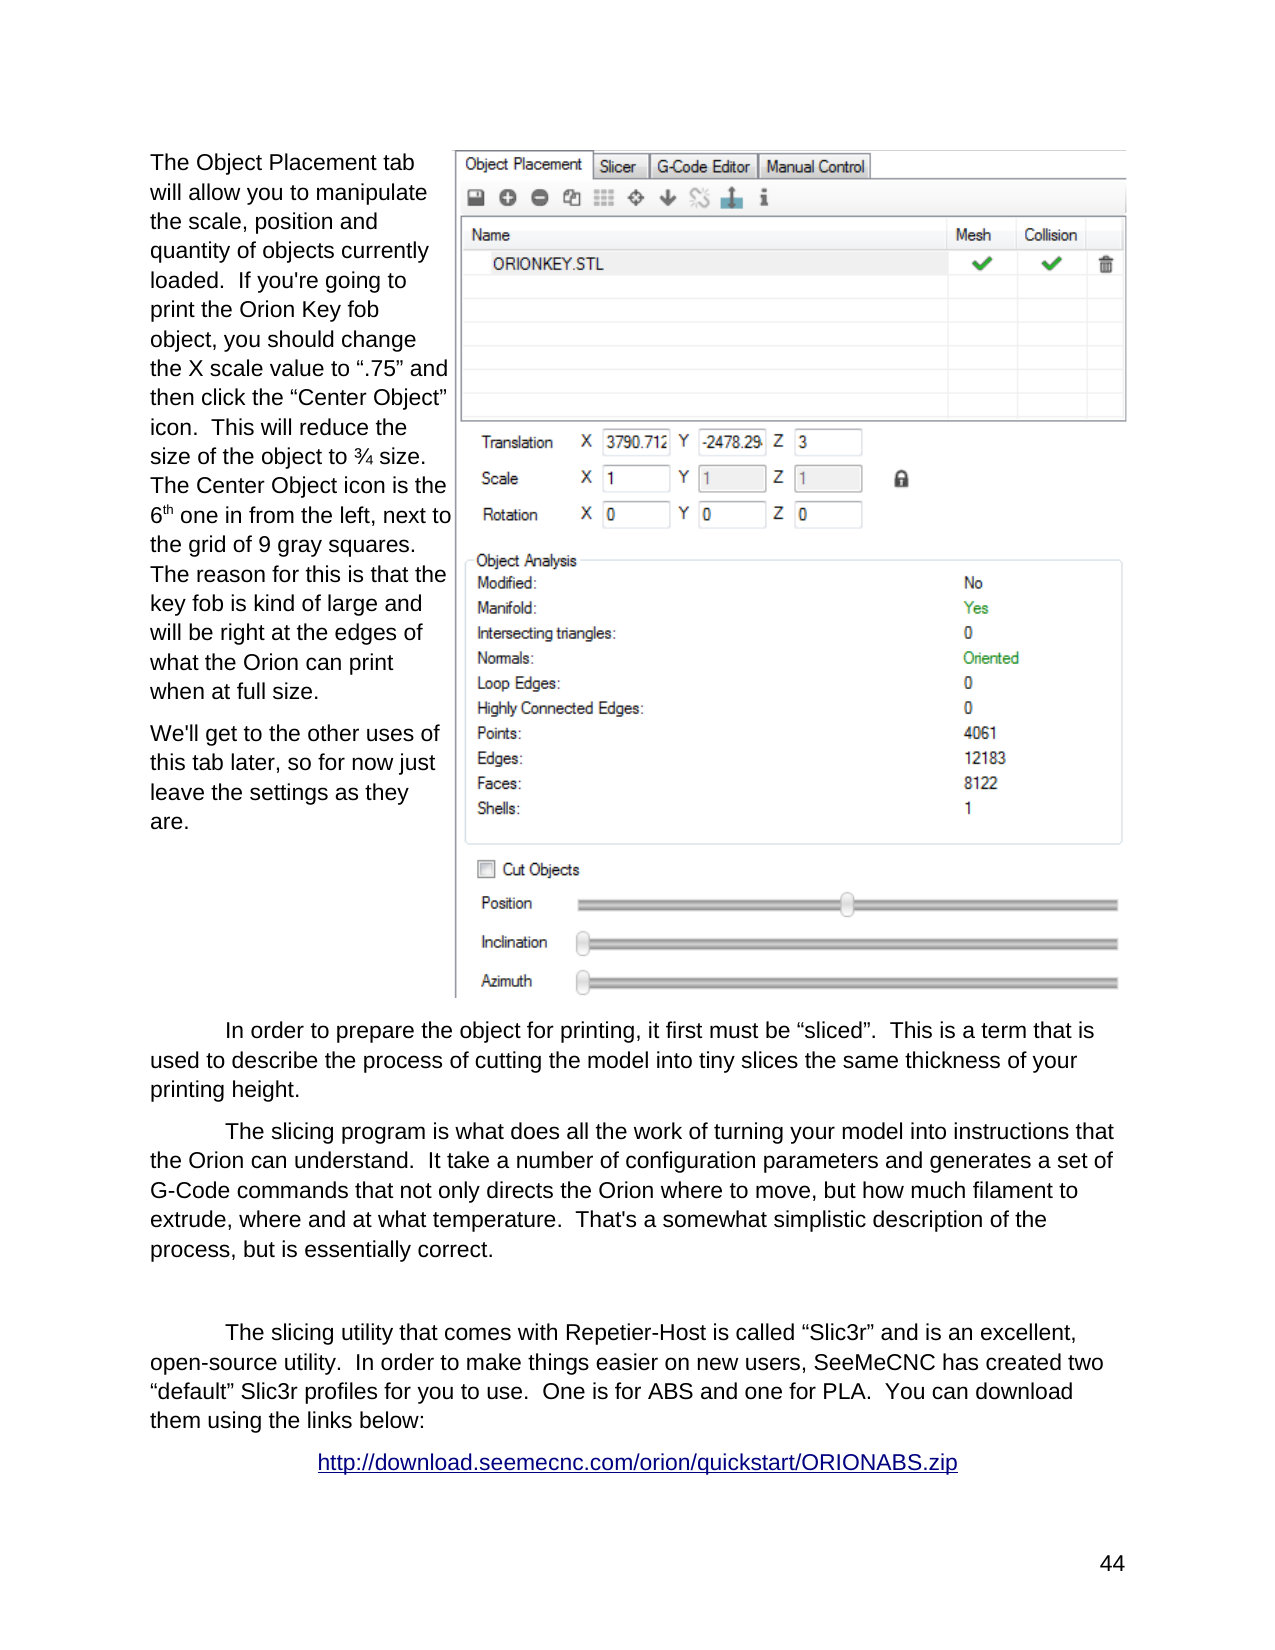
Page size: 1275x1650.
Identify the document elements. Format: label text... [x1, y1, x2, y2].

text The Object Placement tab will allow you to manipulate the scale, position and quantity of objects currently loaded. If you're going to print the Orion Key fob object, you should change the X scale value to “.75” and then click the “Center Object” icon. This will reduce the size of the object to ¾ size. The Center Object icon is the 6th one in from the left, next to the grid of 9 gray squares. The reason for this is that the key fob is kind of large and will be right at the edges of what the Orion can print when at full size. [150, 150, 451, 704]
text http://download.seemecnc.com/orion/quickstart/ORIONABS.zip [150, 1450, 1125, 1476]
text The slicing utility that comes with Repetier-Host is called “Slic3r” and is an excellent, open-source utility. In order to make things easier on new users, SeeMeCNC has created two “default” Slic3r profiles for you to use. One is for ABS and one for PLA. You can download them using the links below: [150, 1320, 1125, 1434]
text The slicing program is what does all the work of turning your model into instructions that the Orion can understand. It take a number of configuration parameters and generates a set of G-Code commands that not only directs the Orion where to move, but how much filament to extrude, where and at what temperature. That's a somewhat simplistic description of the process, but is essentially correct. [150, 1119, 1125, 1262]
picture [451, 150, 1127, 998]
text We'll get to the other uses of this tab later, so for now just leave the settings as they are. [150, 721, 451, 834]
text In order to prepare the object for printing, it first must be “sliced”. This is a term that is used to describe the process of cutting the model into tiny slices the same thickness of your printing height. [150, 1018, 1125, 1102]
